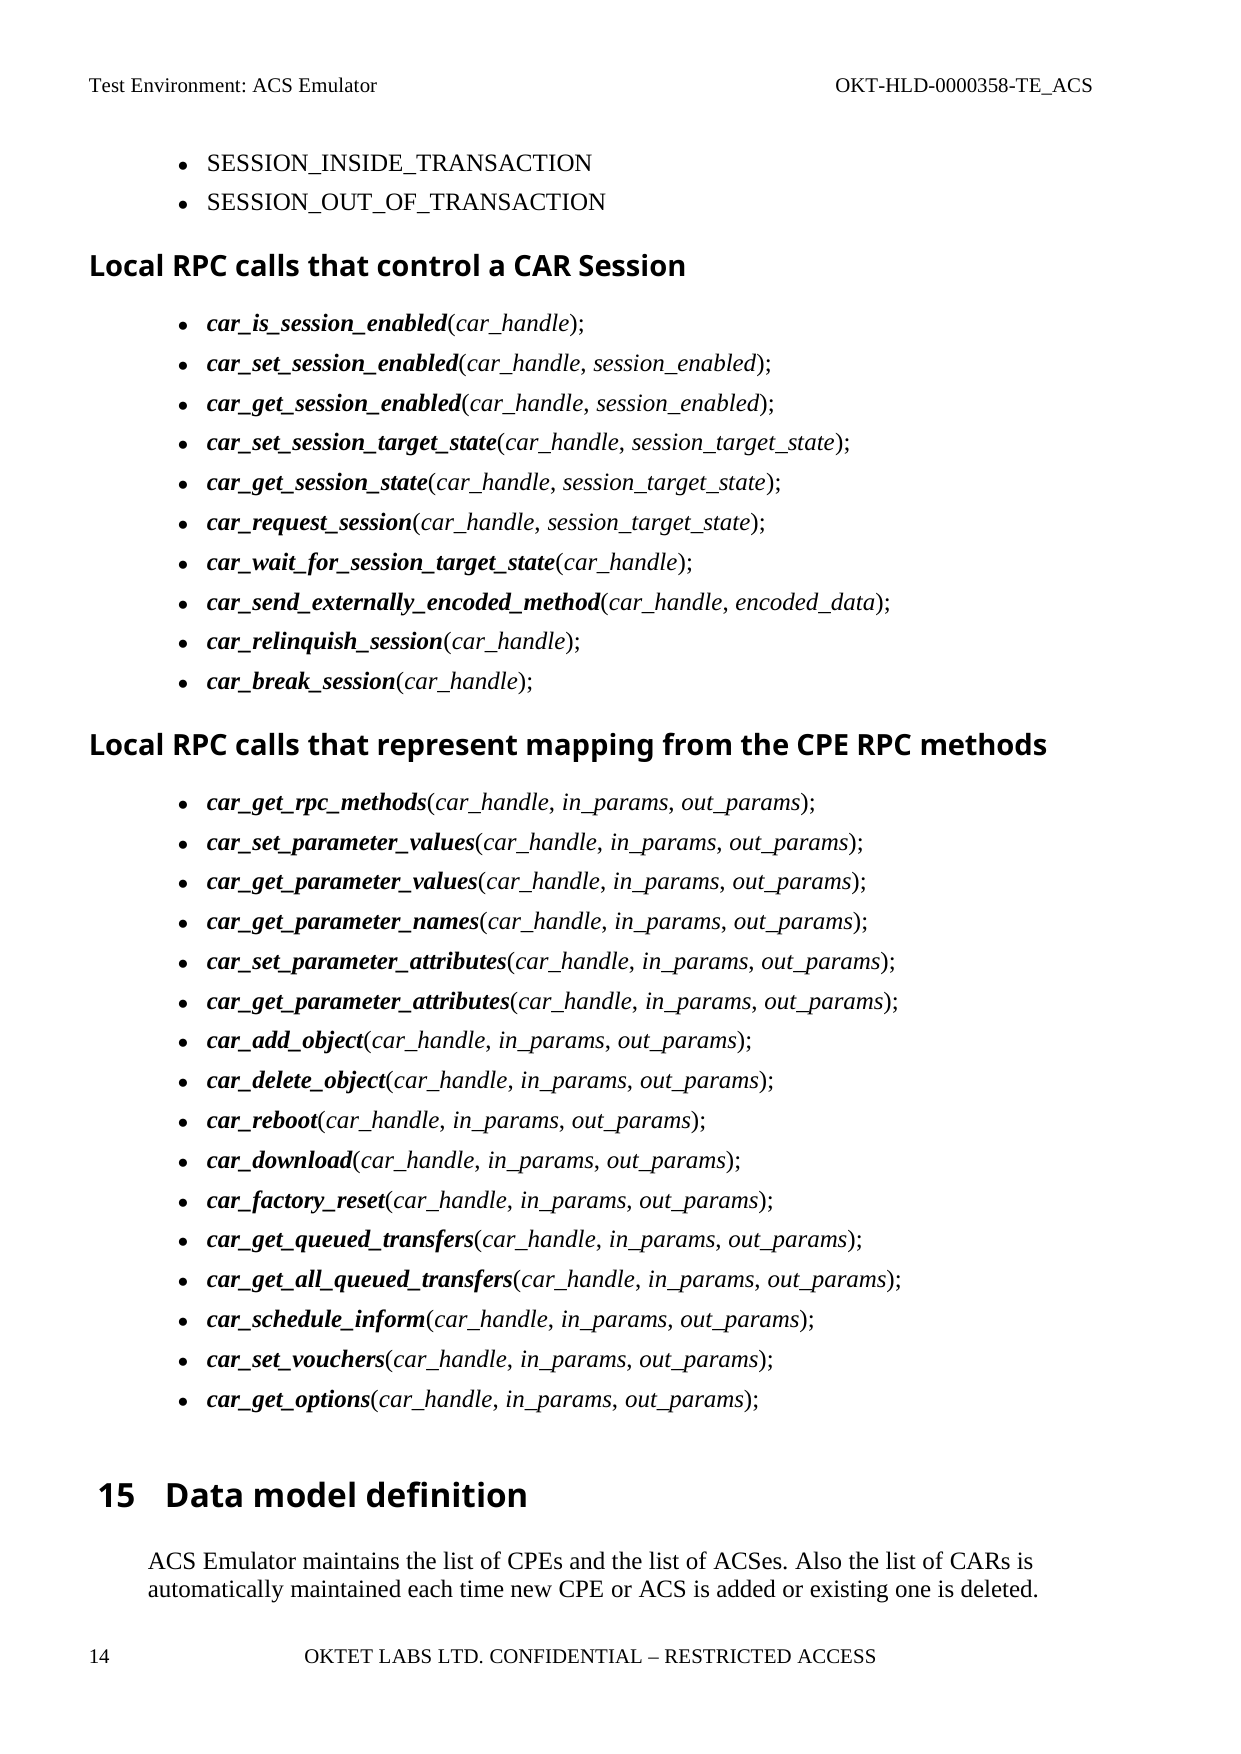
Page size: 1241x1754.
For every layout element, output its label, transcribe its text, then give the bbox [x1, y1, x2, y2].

text ACS Emulator maintains the list of CPEs and the list of ACSes. Also the list of CARs is automatically maintained each time new CPE or ACS is added or existing one is deleted. [148, 1547, 1093, 1603]
subtitle Local RPC calls that represent mapping from the CPE RPC methods [88, 724, 1093, 764]
list car_get_parameter_values(car_handle, in_params, out_params); [177, 867, 1093, 895]
list car_delete_object(car_handle, in_params, out_params); [177, 1066, 1093, 1094]
list car_set_parameter_attributes(car_handle, in_params, out_params); [177, 947, 1093, 975]
subtitle Local RPC calls that control a CAR Session [88, 246, 1093, 285]
list SESSION_OUT_OF_TRANSACTION [177, 188, 1093, 216]
list car_set_vouchers(car_handle, in_params, out_params); [177, 1345, 1093, 1373]
list car_set_session_target_state(car_handle, session_target_state); [177, 428, 1093, 456]
list car_send_externally_encoded_method(car_handle, encoded_data); [177, 587, 1093, 616]
list car_reboot(car_handle, in_params, out_params); [177, 1106, 1093, 1134]
list car_break_session(car_handle); [177, 667, 1093, 695]
list car_set_parameter_values(car_handle, in_params, out_params); [177, 827, 1093, 856]
list car_wait_for_session_target_state(car_handle); [177, 548, 1093, 576]
list SESSION_INSIDE_TRANSACTION [177, 148, 1093, 177]
list car_get_session_state(car_handle, session_target_state); [177, 468, 1093, 496]
list car_get_parameter_names(car_handle, in_params, out_params); [177, 907, 1093, 935]
list car_get_parameter_attributes(car_handle, in_params, out_params); [177, 987, 1093, 1015]
list car_request_session(car_handle, session_target_state); [177, 508, 1093, 536]
list car_get_all_queued_transfers(car_handle, in_params, out_params); [177, 1265, 1093, 1293]
list car_get_queued_transfers(car_handle, in_params, out_params); [177, 1225, 1093, 1253]
list car_download(car_handle, in_params, out_params); [177, 1146, 1093, 1174]
list car_get_rpc_methods(car_handle, in_params, out_params); [177, 788, 1093, 816]
list car_get_options(car_handle, in_params, out_params); [177, 1384, 1093, 1413]
list car_factory_reset(car_handle, in_params, out_params); [177, 1186, 1093, 1214]
list car_add_object(car_handle, in_params, out_params); [177, 1026, 1093, 1054]
list car_schedule_inform(car_handle, in_params, out_params); [177, 1305, 1093, 1333]
subtitle Data model definition [88, 1472, 1093, 1518]
list car_relinquish_session(car_handle); [177, 627, 1093, 655]
list car_is_session_enabled(car_handle); [177, 309, 1093, 337]
list car_set_session_enabled(car_handle, session_enabled); [177, 349, 1093, 377]
list car_get_session_enabled(car_handle, session_enabled); [177, 388, 1093, 417]
